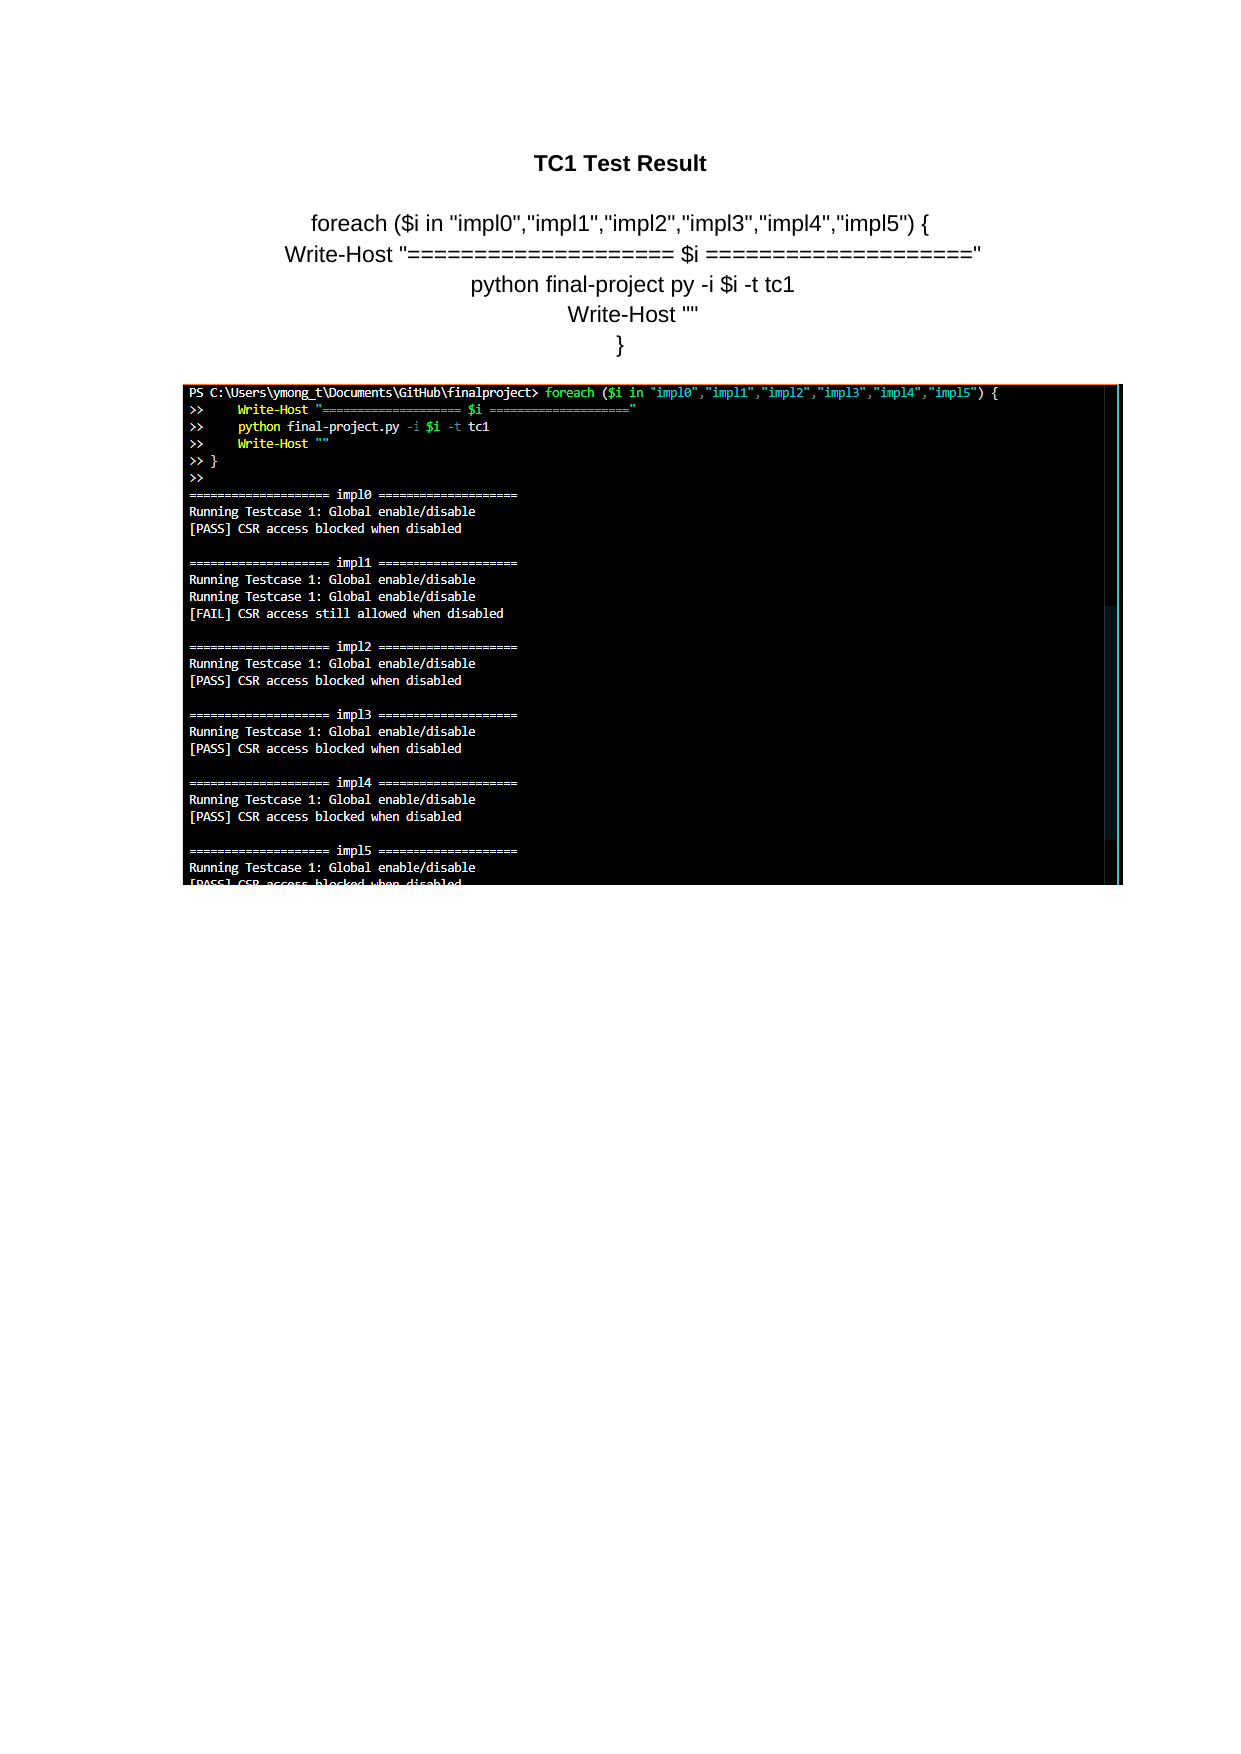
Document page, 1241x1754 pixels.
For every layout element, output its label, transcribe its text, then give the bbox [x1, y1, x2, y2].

text } [150, 331, 1090, 358]
text Write-Host "==================== $i ====================" [150, 241, 1090, 267]
text foreach ($i in "impl0","impl1","impl2","impl3","impl4","impl5") { [150, 210, 1090, 237]
picture [182, 384, 1123, 885]
text python final-project py -i $i -t tc1 [150, 271, 1090, 297]
text Write-Host "" [150, 301, 1090, 327]
text TC1 Test Result [150, 150, 1090, 176]
